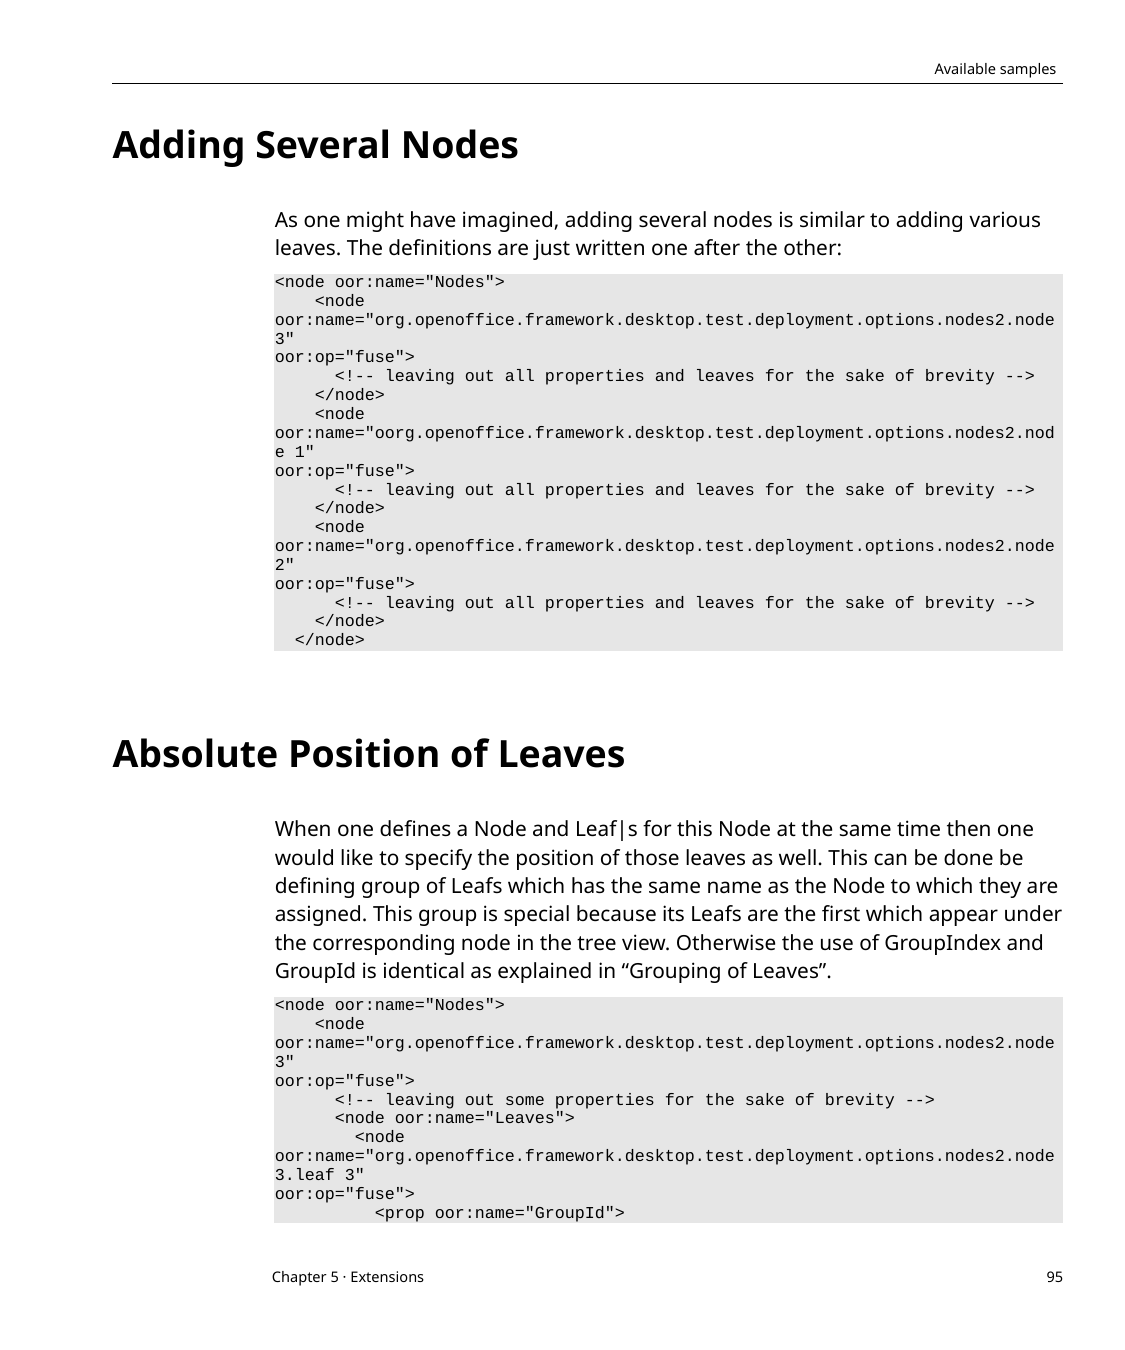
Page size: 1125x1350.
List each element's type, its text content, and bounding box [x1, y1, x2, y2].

subtitle Adding Several Nodes [112, 118, 1063, 169]
text As one might have imagined, adding several nodes is similar to adding various leaves. The definitions are just written one after the other: [274, 205, 1063, 262]
text <node oor:name="Nodes"> <node oor:name="org.openoffice.framework.desktop.test.deployment.options.nodes2.node 3" oor:op="fuse"> <!-- leaving out all properties and leaves for the sake of brevity --> </node> <node oor:name="oorg.openoffice.framework.desktop.test.deployment.options.nodes2.node 1" oor:op="fuse"> <!-- leaving out all properties and leaves for the sake of brevity --> </node> <node oor:name="org.openoffice.framework.desktop.test.deployment.options.nodes2.node 2" oor:op="fuse"> <!-- leaving out all properties and leaves for the sake of brevity --> </node> </node> [274, 274, 1063, 651]
text <node oor:name="Nodes"> <node oor:name="org.openoffice.framework.desktop.test.deployment.options.nodes2.node 3" oor:op="fuse"> <!-- leaving out some properties for the sake of brevity --> <node oor:name="Leaves"> <node oor:name="org.openoffice.framework.desktop.test.deployment.options.nodes2.node 3.leaf 3" oor:op="fuse"> <prop oor:name="GroupId"> [274, 997, 1063, 1223]
subtitle Absolute Position of Leaves [112, 727, 1063, 778]
text When one defines a Node and Leaf|s for this Node at the same time then one would like to specify the position of those leaves as well. This can be done be defining group of Leafs which has the same name as the Node to which they are assigned. This group is special because its Leafs are the first which appear under the corresponding node in the tree view. Otherwise the use of GroupIndex and GroupId is identical as explained in “Grouping of Leaves”. [274, 814, 1063, 985]
